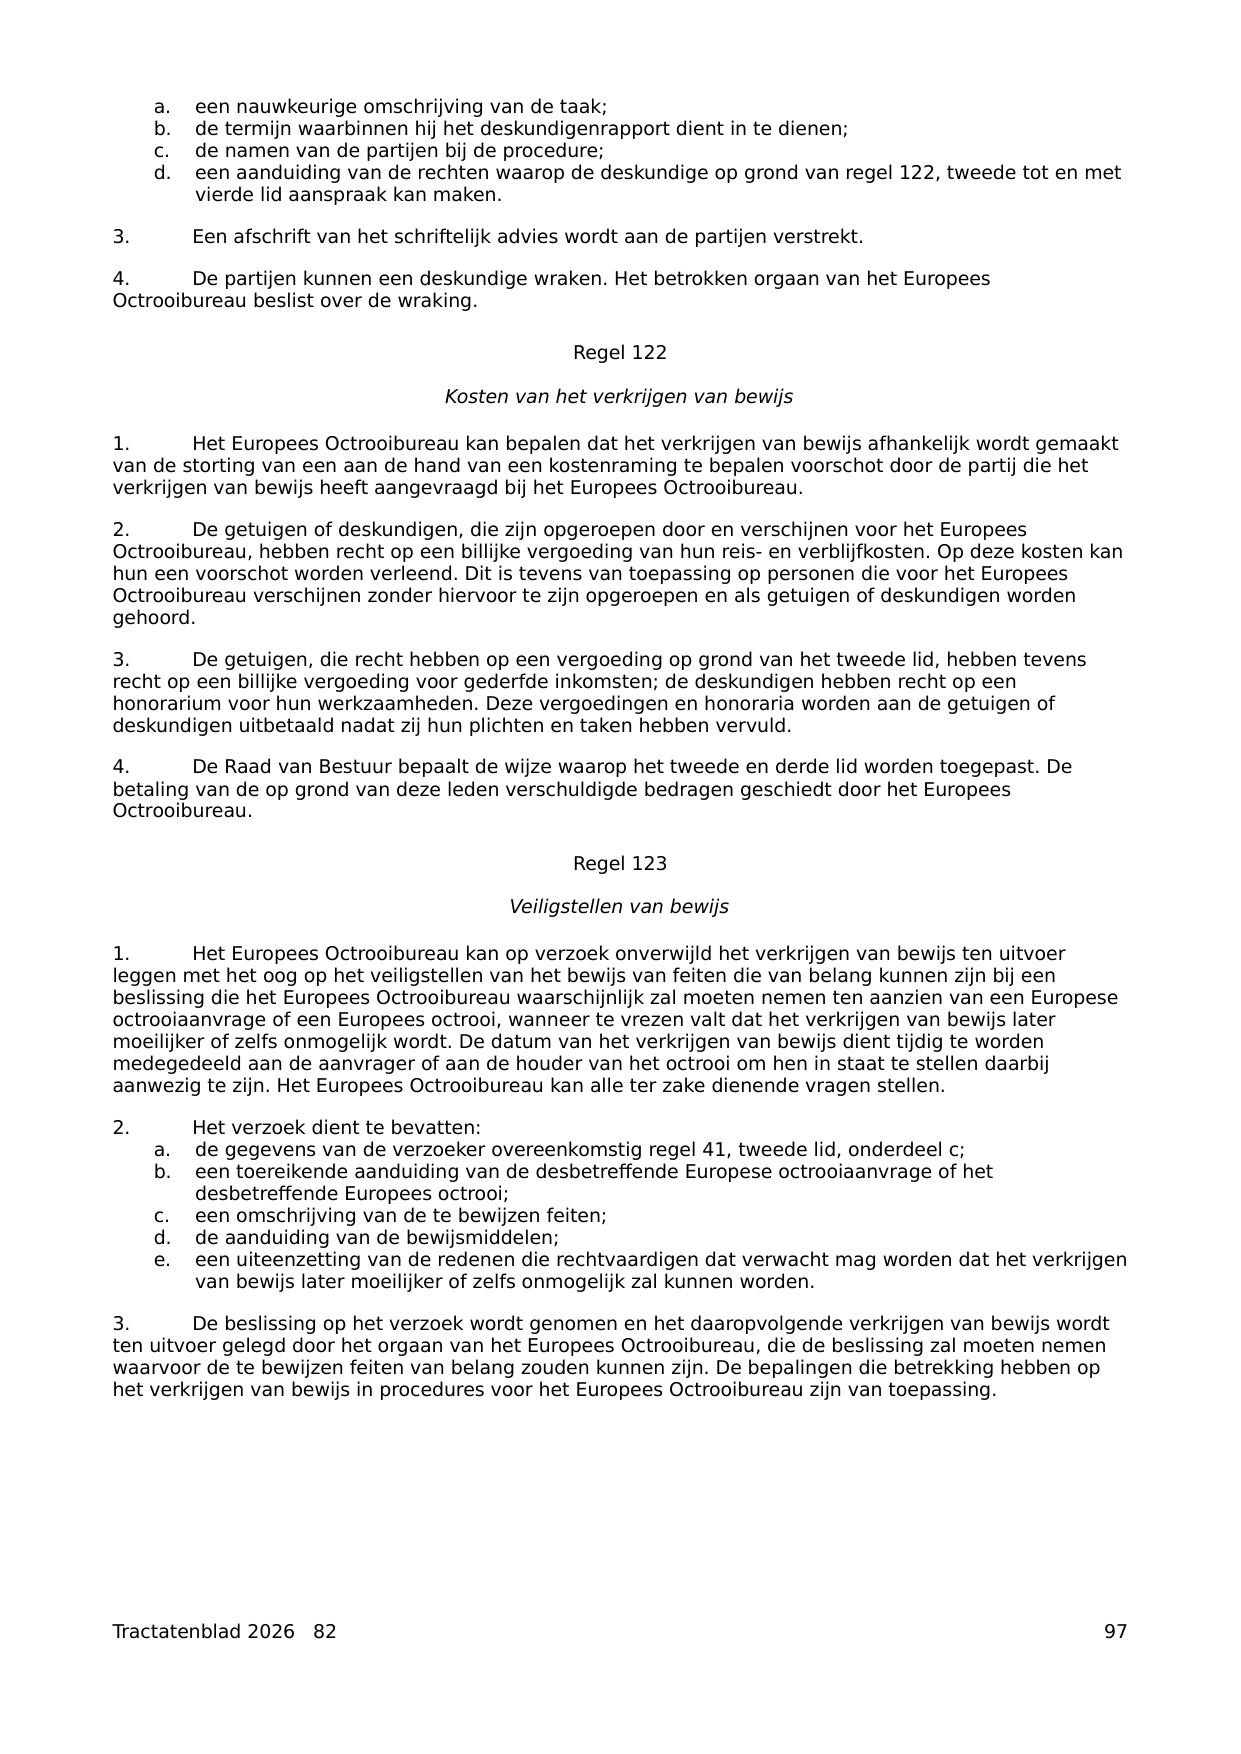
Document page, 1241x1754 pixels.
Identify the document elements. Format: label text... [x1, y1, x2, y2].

text 1. Het Europees Octrooibureau kan bepalen dat het verkrijgen van bewijs afhankelijk wordt gemaakt van de storting van een aan de hand van een kostenraming te bepalen voorschot door de partij die het verkrijgen van bewijs heeft aangevraagd bij het Europees Octrooibureau. [112, 433, 1128, 499]
text 2. Het verzoek dient te bevatten: [112, 1117, 1128, 1139]
text 3. De beslissing op het verzoek wordt genomen en het daaropvolgende verkrijgen van bewijs wordt ten uitvoer gelegd door het orgaan van het Europees Octrooibureau, die de beslissing zal moeten nemen waarvoor de te bewijzen feiten van belang zouden kunnen zijn. De bepalingen die betrekking hebben op het verkrijgen van bewijs in procedures voor het Europees Octrooibureau zijn van toepassing. [112, 1313, 1128, 1401]
text d. de aanduiding van de bewijsmiddelen; [153, 1227, 1128, 1249]
text 3. De getuigen, die recht hebben op een vergoeding op grond van het tweede lid, hebben tevens recht op een billijke vergoeding voor gederfde inkomsten; de deskundigen hebben recht op een honorarium voor hun werkzaamheden. Deze vergoedingen en honoraria worden aan de getuigen of deskundigen uitbetaald nadat zij hun plichten en taken hebben vervuld. [112, 648, 1128, 736]
text c. de namen van de partijen bij de procedure; [153, 140, 1128, 162]
text 1. Het Europees Octrooibureau kan op verzoek onverwijld het verkrijgen van bewijs ten uitvoer leggen met het oog op het veiligstellen van het bewijs van feiten die van belang kunnen zijn bij een beslissing die het Europees Octrooibureau waarschijnlijk zal moeten nemen ten aanzien van een Europese octrooiaanvrage of een Europees octrooi, wanneer te vrezen valt dat het verkrijgen van bewijs later moeilijker of zelfs onmogelijk wordt. De datum van het verkrijgen van bewijs dient tijdig te worden medegedeeld aan de aanvrager of aan de houder van het octrooi om hen in staat te stellen daarbij aanwezig te zijn. Het Europees Octrooibureau kan alle ter zake dienende vragen stellen. [112, 943, 1128, 1097]
text e. een uiteenzetting van de redenen die rechtvaardigen dat verwacht mag worden dat het verkrijgen van bewijs later moeilijker of zelfs onmogelijk zal kunnen worden. [153, 1249, 1128, 1293]
text 4. De partijen kunnen een deskundige wraken. Het betrokken orgaan van het Europees Octrooibureau beslist over de wraking. [112, 268, 1128, 312]
text 4. De Raad van Bestuur bepaalt de wijze waarop het tweede en derde lid worden toegepast. De betaling van de op grond van deze leden verschuldigde bedragen geschiedt door het Europees Octrooibureau. [112, 756, 1128, 822]
subtitle Regel 123 Veiligstellen van bewijs [112, 852, 1128, 918]
text b. een toereikende aanduiding van de desbetreffende Europese octrooiaanvrage of het desbetreffende Europees octrooi; [153, 1161, 1128, 1205]
subtitle Regel 122 Kosten van het verkrijgen van bewijs [112, 342, 1128, 408]
text a. de gegevens van de verzoeker overeenkomstig regel 41, tweede lid, onderdeel c; [153, 1139, 1128, 1161]
text b. de termijn waarbinnen hij het deskundigenrapport dient in te dienen; [153, 118, 1128, 140]
text 3. Een afschrift van het schriftelijk advies wordt aan de partijen verstrekt. [112, 226, 1128, 248]
text a. een nauwkeurige omschrijving van de taak; [153, 96, 1128, 118]
text 2. De getuigen of deskundigen, die zijn opgeroepen door en verschijnen voor het Europees Octrooibureau, hebben recht op een billijke vergoeding van hun reis- en verblijfkosten. Op deze kosten kan hun een voorschot worden verleend. Dit is tevens van toepassing op personen die voor het Europees Octrooibureau verschijnen zonder hiervoor te zijn opgeroepen en als getuigen of deskundigen worden gehoord. [112, 519, 1128, 628]
text c. een omschrijving van de te bewijzen feiten; [153, 1205, 1128, 1227]
text d. een aanduiding van de rechten waarop de deskundige op grond van regel 122, tweede tot en met vierde lid aanspraak kan maken. [153, 162, 1128, 206]
